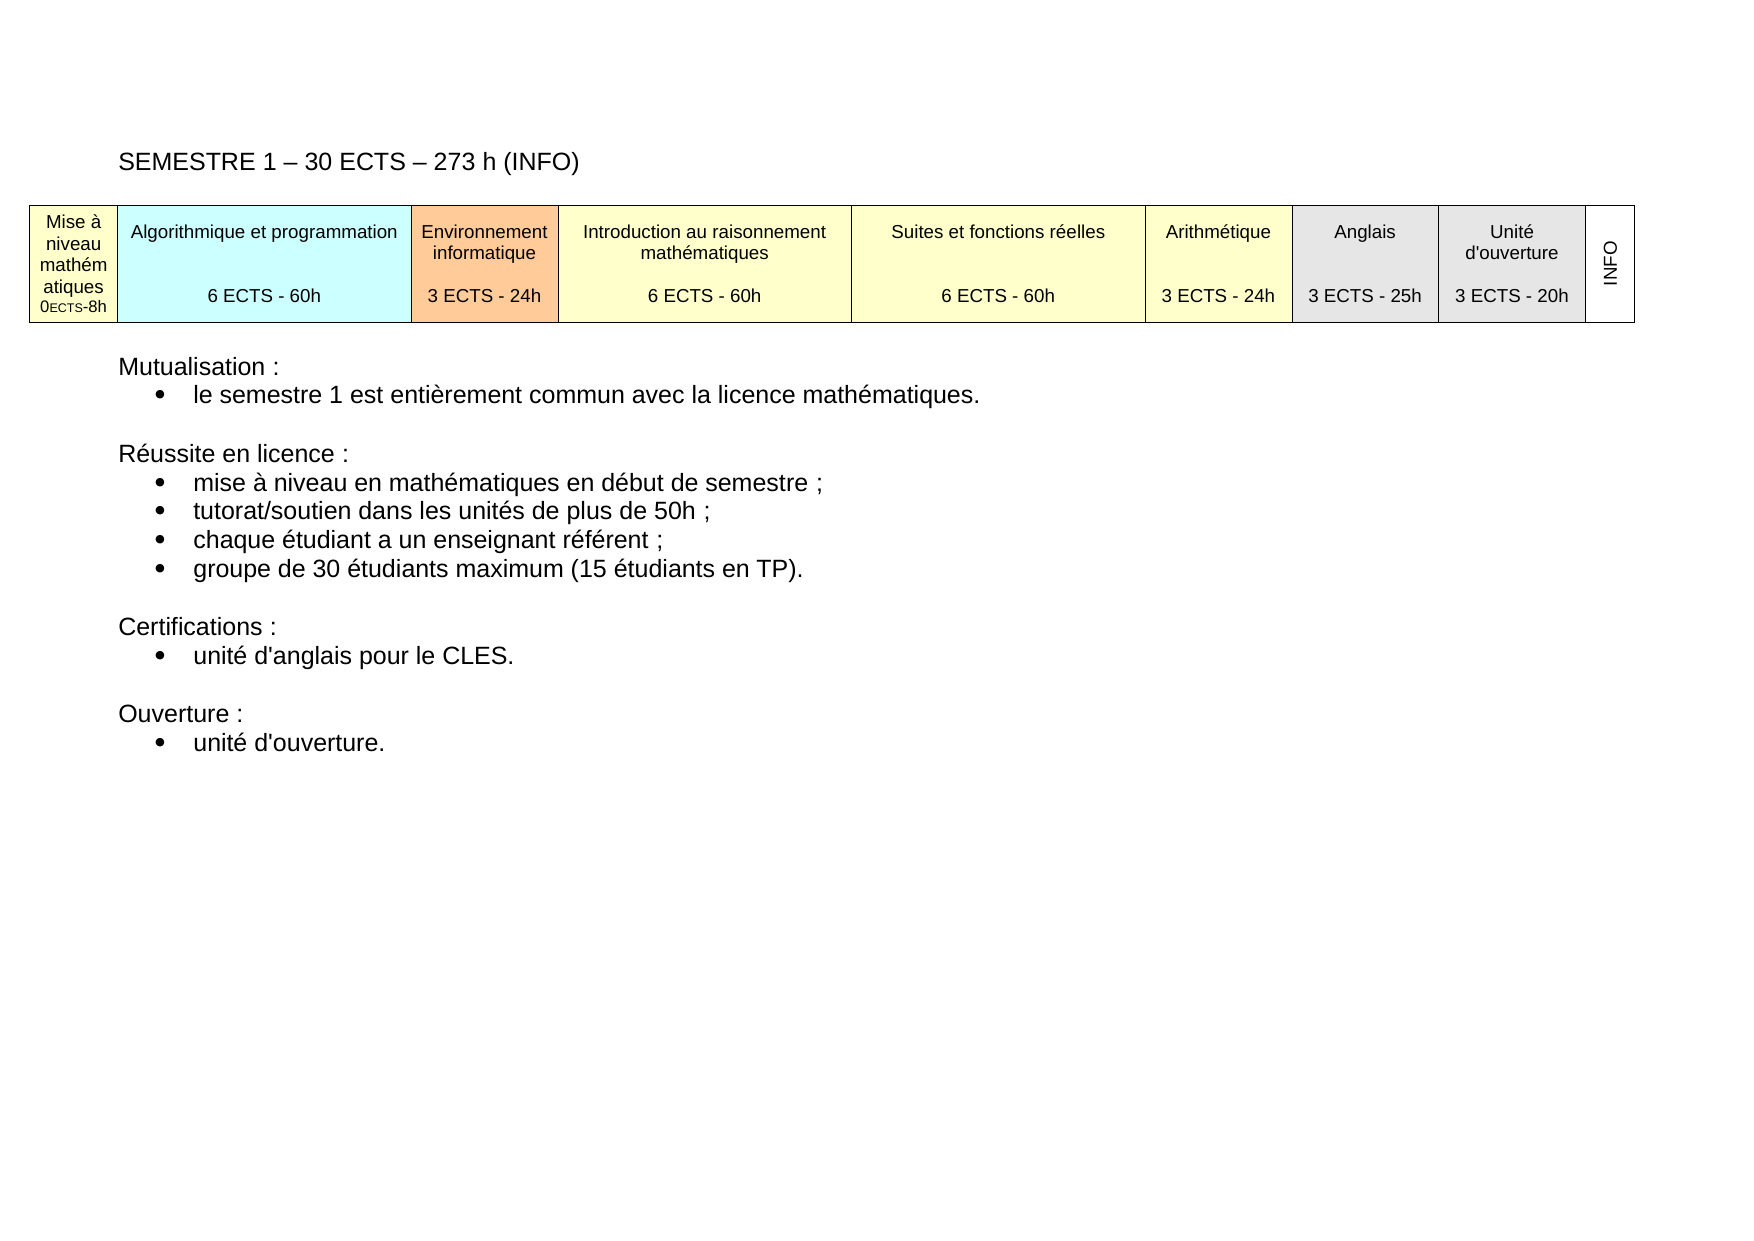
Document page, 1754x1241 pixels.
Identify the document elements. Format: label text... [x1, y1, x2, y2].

list mise à niveau en mathématiques en début de semestre ; [156, 467, 1636, 496]
list chaque étudiant a un enseignant référent ; [156, 525, 1636, 554]
table_header Arithmétique 3 ECTS - 24h [1146, 206, 1292, 322]
table_header INFO [1586, 206, 1634, 322]
text Certifications : [118, 612, 1636, 641]
table_header Algorithmique et programmation 6 ECTS - 60h [118, 206, 411, 322]
table_header Unité d'ouverture 3 ECTS - 20h [1439, 206, 1585, 322]
list tutorat/soutien dans les unités de plus de 50h ; [156, 496, 1636, 525]
list le semestre 1 est entièrement commun avec la licence mathématiques. [156, 380, 1636, 409]
text SEMESTRE 1 – 30 ECTS – 273 h (INFO) [118, 147, 1636, 176]
table_header Anglais 3 ECTS - 25h [1293, 206, 1438, 322]
table_header Mise à niveau mathématiques 0ECTS-8h [30, 206, 117, 322]
text Ouverture : [118, 699, 1636, 728]
list unité d'ouverture. [156, 728, 1636, 757]
text Réussite en licence : [118, 439, 1636, 467]
table_header Environnement informatique 3 ECTS - 24h [412, 206, 558, 322]
table_header Suites et fonctions réelles 6 ECTS - 60h [852, 206, 1145, 322]
table_header Introduction au raisonnement mathématiques 6 ECTS - 60h [559, 206, 851, 322]
list groupe de 30 étudiants maximum (15 étudiants en TP). [156, 554, 1636, 583]
list unité d'anglais pour le CLES. [156, 641, 1636, 670]
text Mutualisation : [118, 352, 1636, 380]
